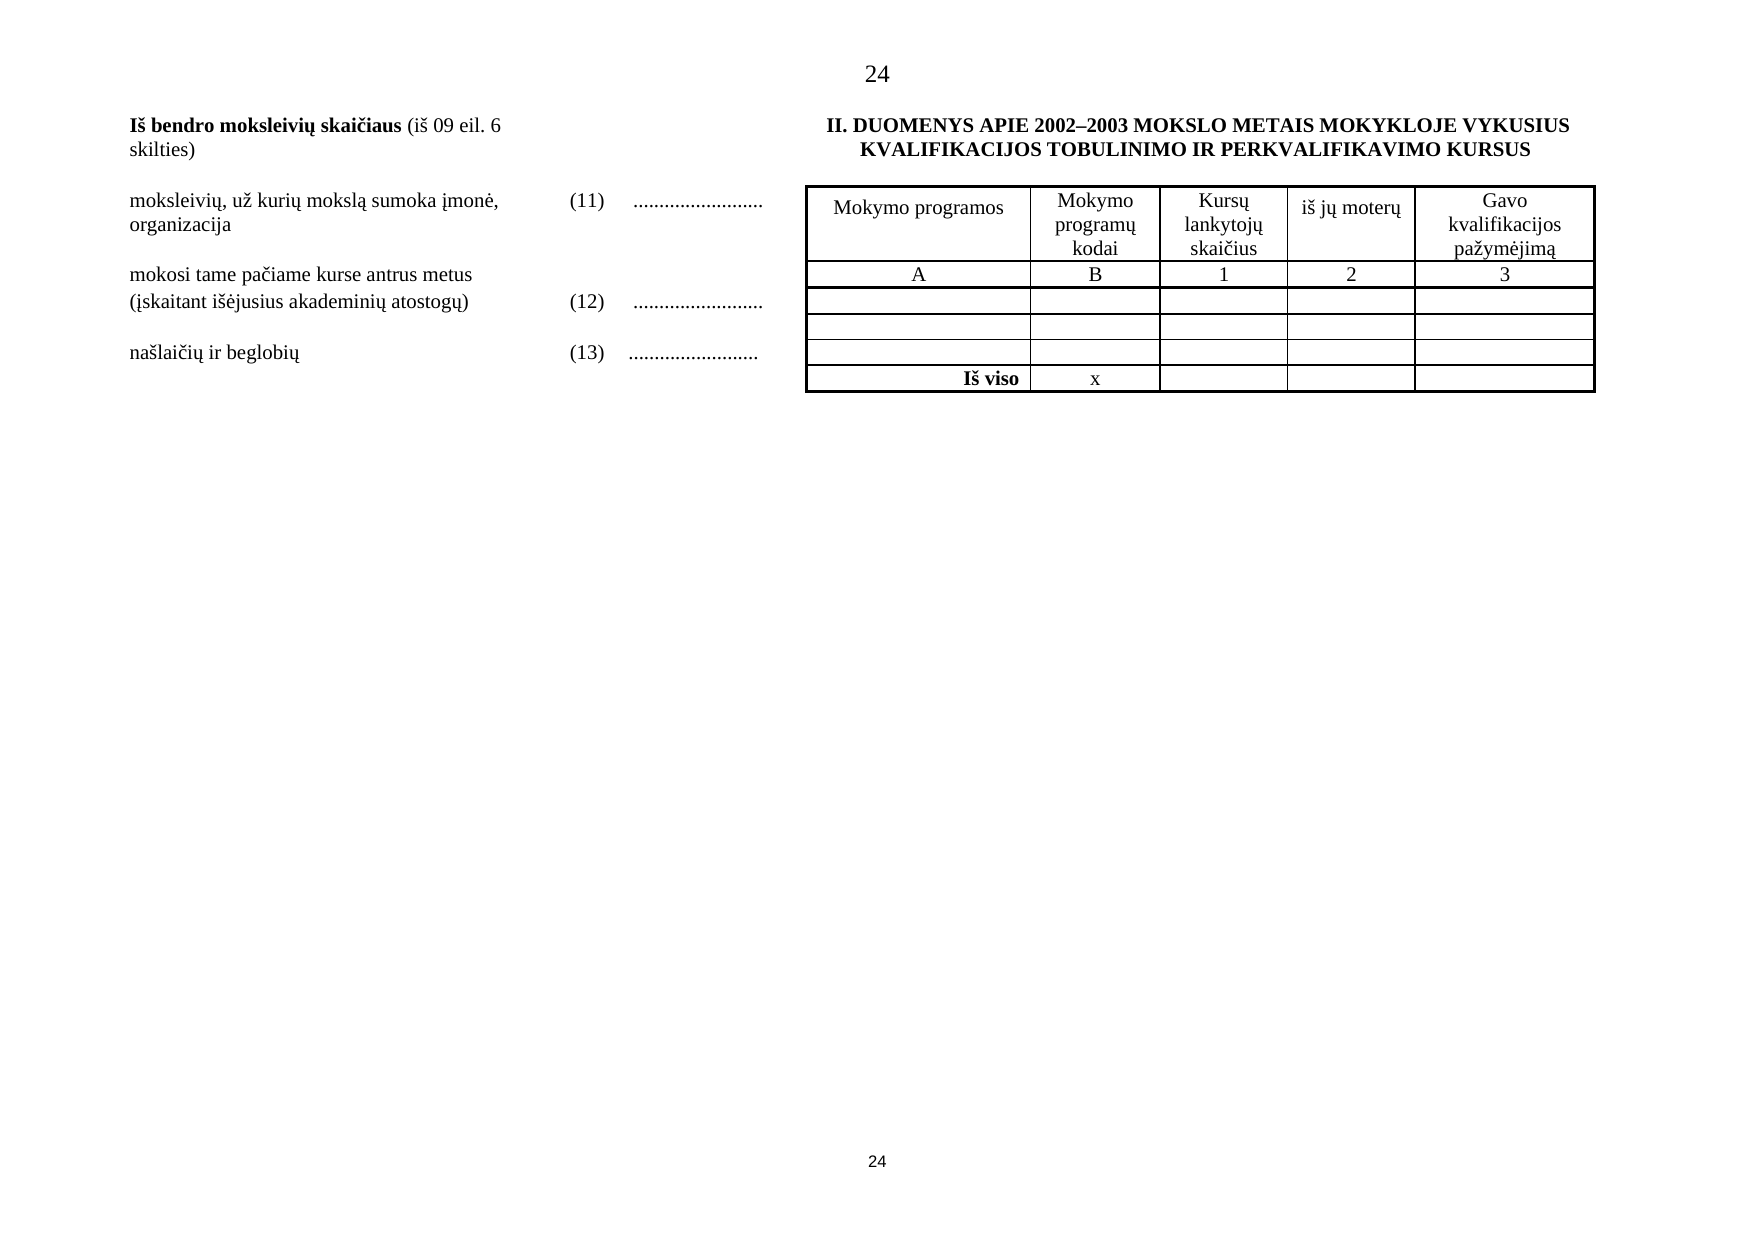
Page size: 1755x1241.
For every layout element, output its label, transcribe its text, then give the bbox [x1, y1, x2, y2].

table_cell [776, 260, 805, 286]
table_cell Kursų lankytojų skaičius [1161, 188, 1287, 260]
table_cell ......................... [622, 286, 776, 313]
table_header [776, 113, 807, 161]
table_cell [776, 286, 805, 313]
table_cell (įskaitant išėjusius akademinių atostogų) [118, 286, 558, 313]
table_cell [776, 339, 805, 364]
table_cell [1288, 366, 1414, 390]
table_cell moksleivių, už kurių mokslą sumoka įmonė, organizacija [118, 185, 558, 260]
table_cell našlaičių ir beglobių [118, 339, 558, 364]
table_cell A [808, 262, 1030, 286]
table_cell [1415, 161, 1595, 185]
table_cell (12) [559, 286, 622, 313]
table_cell [118, 161, 558, 185]
table_cell [1288, 315, 1414, 339]
table_cell 1 [1161, 262, 1287, 286]
table_cell [559, 313, 617, 339]
table_cell Mokymo programų kodai [1031, 188, 1159, 260]
table_cell [776, 185, 805, 260]
table_cell [808, 315, 1030, 339]
table_cell [1416, 289, 1593, 313]
table_cell [1161, 289, 1287, 313]
table_cell (11) [559, 185, 622, 260]
table_cell [1161, 340, 1287, 364]
table_cell B [1031, 262, 1159, 286]
table_cell iš jų moterų [1288, 188, 1414, 260]
table_cell [1288, 340, 1414, 364]
table_cell [1416, 315, 1593, 339]
table_cell [1161, 366, 1287, 390]
table_header II. Duomenys apie 2002–2003 mokslo metais mokykloje vykusius kvalifikacijos tobulinimo ir perkvalifikavimo kursus [807, 113, 1589, 161]
table_cell x [1031, 366, 1159, 390]
table_header [559, 113, 622, 161]
table_cell Iš viso [808, 366, 1030, 390]
table_cell [1046, 161, 1160, 185]
table_cell ......................... [617, 339, 776, 364]
table_cell [1161, 315, 1287, 339]
table_cell [776, 364, 805, 390]
table_cell mokosi tame pačiame kurse antrus metus [118, 260, 558, 286]
table_cell [622, 260, 776, 286]
table_cell [559, 161, 622, 185]
table_cell [1288, 289, 1414, 313]
table_cell [559, 260, 622, 286]
table_cell [1031, 289, 1159, 313]
table_cell [1160, 161, 1287, 185]
table_cell [1288, 161, 1415, 185]
table_cell [622, 161, 776, 185]
table_cell [118, 313, 558, 339]
table_cell [1031, 315, 1159, 339]
table_header [1590, 113, 1595, 161]
table_cell [1416, 366, 1593, 390]
table_header Iš bendro moksleivių skaičiaus (iš 09 eil. 6 skilties) [118, 113, 558, 161]
table_header [622, 113, 776, 161]
table_cell [776, 313, 805, 339]
table_cell 3 [1416, 262, 1593, 286]
table_cell [617, 364, 776, 390]
table_cell Mokymo programos [808, 188, 1030, 260]
table_cell [617, 313, 776, 339]
table_cell [118, 364, 558, 390]
table_cell [808, 340, 1030, 364]
table_cell (13) [559, 339, 617, 364]
table_cell [807, 161, 1046, 185]
table_cell [1416, 340, 1593, 364]
table_cell [559, 364, 617, 390]
table_cell ......................... [622, 185, 776, 260]
table_cell [1031, 340, 1159, 364]
table_cell [808, 289, 1030, 313]
table_cell Gavo kvalifikacijos pažymėjimą [1416, 188, 1593, 260]
table_cell [776, 161, 807, 185]
table_cell 2 [1288, 262, 1414, 286]
